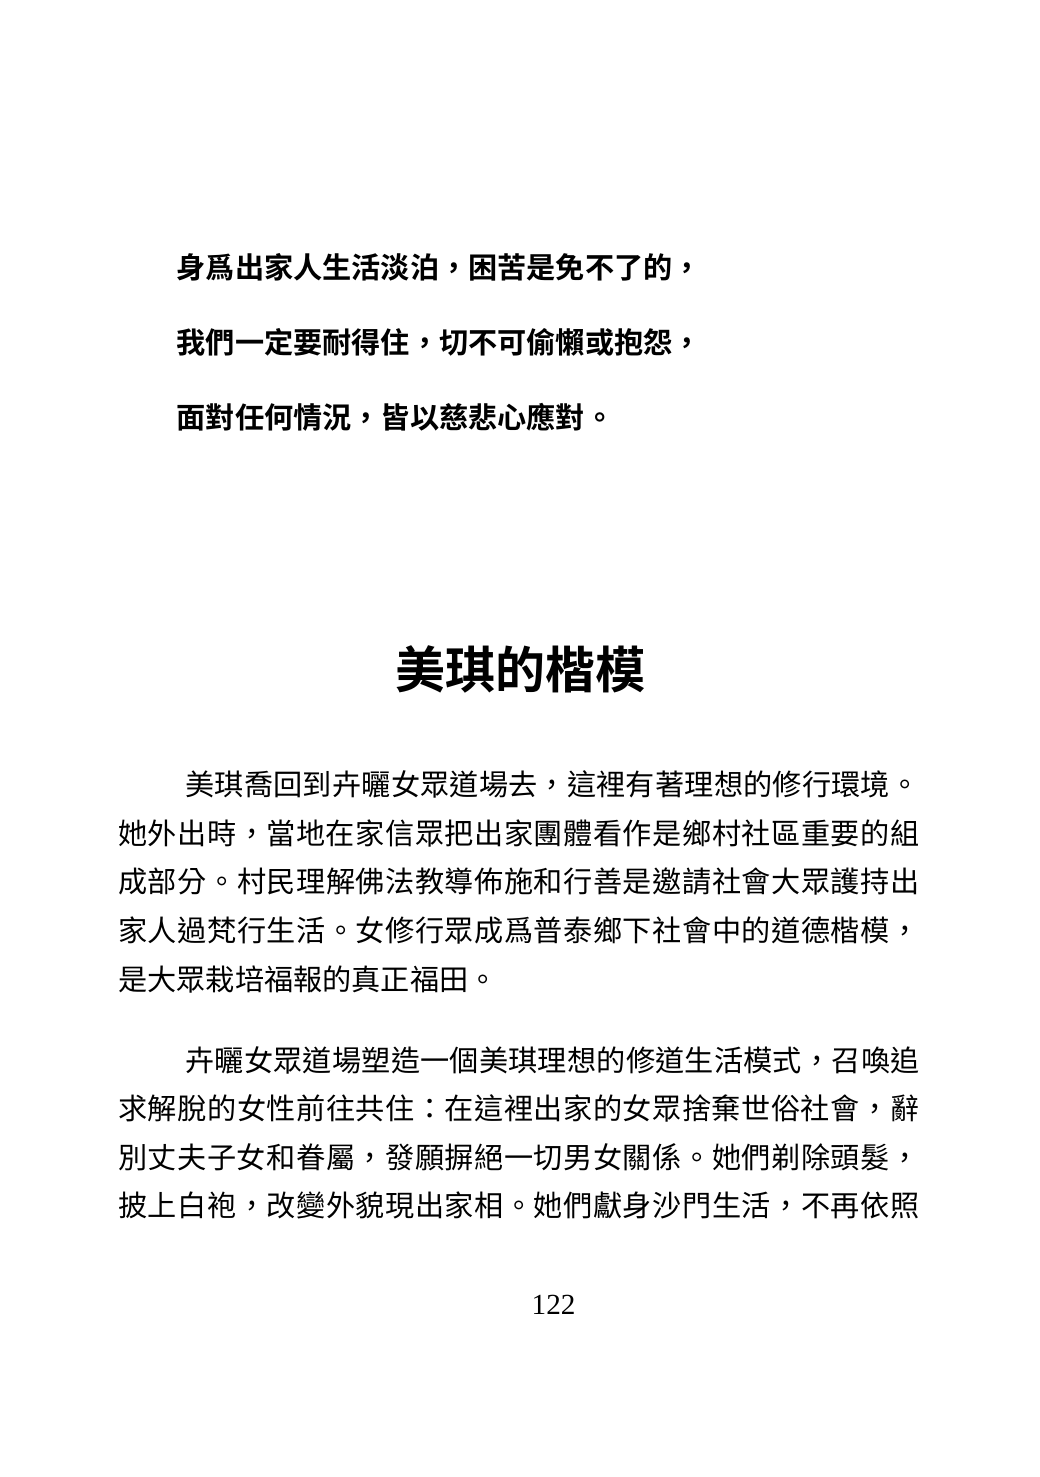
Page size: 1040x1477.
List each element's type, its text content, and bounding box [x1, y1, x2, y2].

text 面對任何情況，皆以慈悲心應對。 [118, 394, 921, 437]
text 美琪喬回到卉曬女眾道場去，這裡有著理想的修行環境。她外出時，當地在家信眾把出家團體看作是鄉村社區重要的組成部分。村民理解佛法教導佈施和行善是邀請社會大眾護持出家人過梵行生活。女修行眾成爲普泰鄉下社會中的道德楷模，是大眾栽培福報的真正福田。 [118, 762, 921, 998]
text 我們一定要耐得住，切不可偷懶或抱怨， [118, 320, 921, 362]
subtitle 美琪的楷模 [118, 630, 921, 702]
text 卉曬女眾道場塑造一個美琪理想的修道生活模式，召喚追求解脫的女性前往共住：在這裡出家的女眾捨棄世俗社會，辭別丈夫子女和眷屬，發願摒絕一切男女關係。她們剃除頭髮，披上白袍，改變外貌現出家相。她們獻身沙門生活，不再依照 [118, 1037, 921, 1225]
text 身爲出家人生活淡泊，困苦是免不了的， [118, 245, 921, 287]
